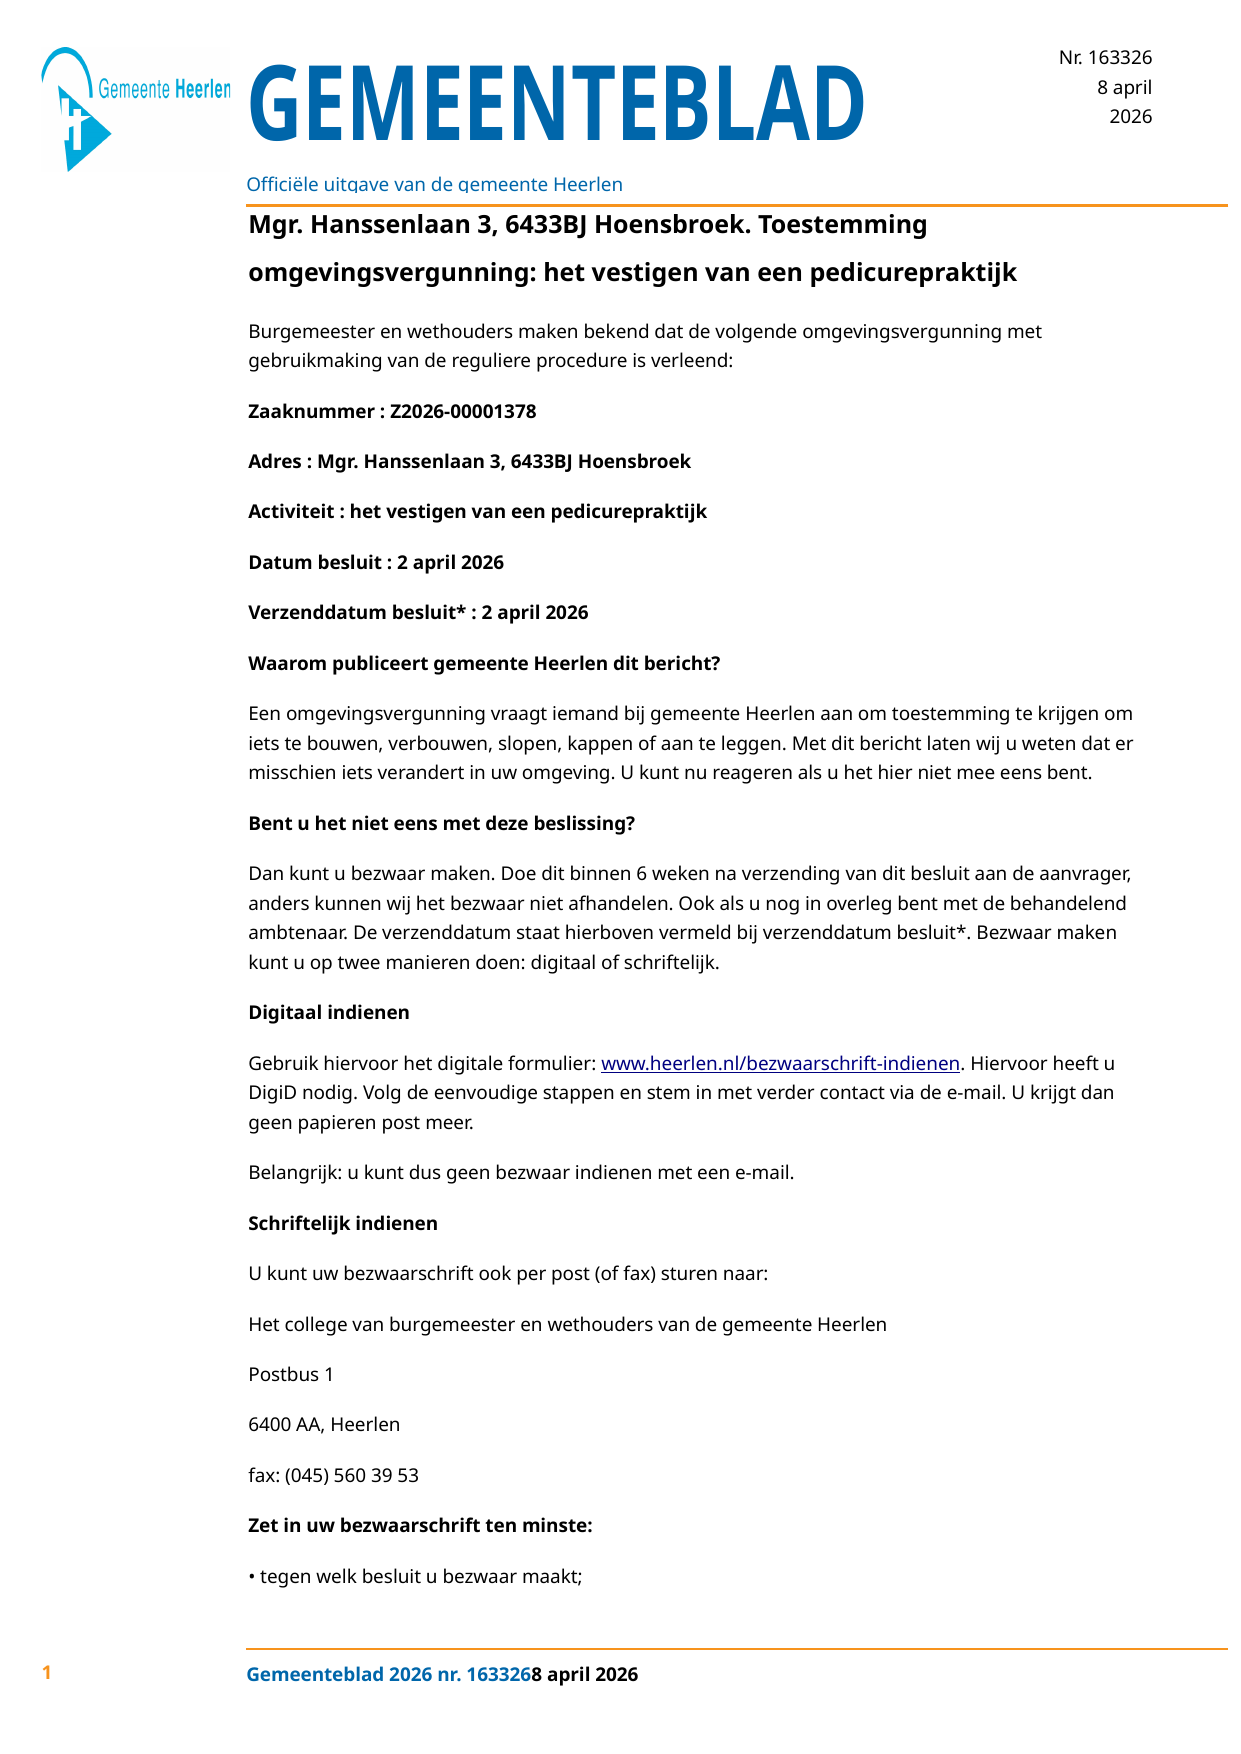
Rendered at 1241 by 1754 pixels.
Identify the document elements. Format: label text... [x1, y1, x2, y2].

text Mgr. Hanssenlaan 3, 6433BJ Hoensbroek. Toestemming omgevingsvergunning: het vestigen van een pedicurepraktijk [248, 207, 1152, 288]
text Zaaknummer : Z2026-00001378 [248, 398, 1152, 424]
text Zet in uw bezwaarschrift ten minste: [248, 1512, 1152, 1538]
text Digitaal indienen [248, 999, 1152, 1025]
text Postbus 1 [248, 1361, 1152, 1387]
text Het college van burgemeester en wethouders van de gemeente Heerlen [248, 1311, 1152, 1337]
text Adres : Mgr. Hanssenlaan 3, 6433BJ Hoensbroek [248, 448, 1152, 474]
text Schriftelijk indienen [248, 1210, 1152, 1236]
text Gebruik hiervoor het digitale formulier: www.heerlen.nl/bezwaarschrift-indienen. Hiervoor heeft u DigiD nodig. Volg de eenvoudige stappen en stem in met verder contact via de e-mail. U krijgt dan geen papieren post meer. [248, 1050, 1152, 1135]
text Verzenddatum besluit* : 2 april 2026 [248, 599, 1152, 625]
picture [41, 47, 231, 172]
picture [41, 47, 59, 70]
text Activiteit : het vestigen van een pedicurepraktijk [248, 499, 1152, 524]
text Een omgevingsvergunning vraagt iemand bij gemeente Heerlen aan om toestemming te krijgen om iets te bouwen, verbouwen, slopen, kappen of aan te leggen. Met dit bericht laten wij u weten dat er misschien iets verandert in uw omgeving. U kunt nu reageren als u het hier niet mee eens bent. [248, 700, 1152, 785]
text Burgemeester en wethouders maken bekend dat de volgende omgevingsvergunning met gebruikmaking van de reguliere procedure is verleend: [248, 318, 1152, 373]
text Dan kunt u bezwaar maken. Doe dit binnen 6 weken na verzending van dit besluit aan de aanvrager, anders kunnen wij het bezwaar niet afhandelen. Ook als u nog in overleg bent met de behandelend ambtenaar. De verzenddatum staat hierboven vermeld bij verzenddatum besluit*. Bezwaar maken kunt u op twee manieren doen: digitaal of schriftelijk. [248, 860, 1152, 975]
text Datum besluit : 2 april 2026 [248, 549, 1152, 575]
text • tegen welk besluit u bezwaar maakt; [248, 1563, 1152, 1589]
text U kunt uw bezwaarschrift ook per post (of fax) sturen naar: [248, 1260, 1152, 1286]
text Bent u het niet eens met deze beslissing? [248, 810, 1152, 836]
text 6400 AA, Heerlen [248, 1412, 1152, 1437]
text fax: (045) 560 39 53 [248, 1462, 1152, 1488]
text Belangrijk: u kunt dus geen bezwaar indienen met een e-mail. [248, 1159, 1152, 1185]
text Waarom publiceert gemeente Heerlen dit bericht? [248, 650, 1152, 676]
